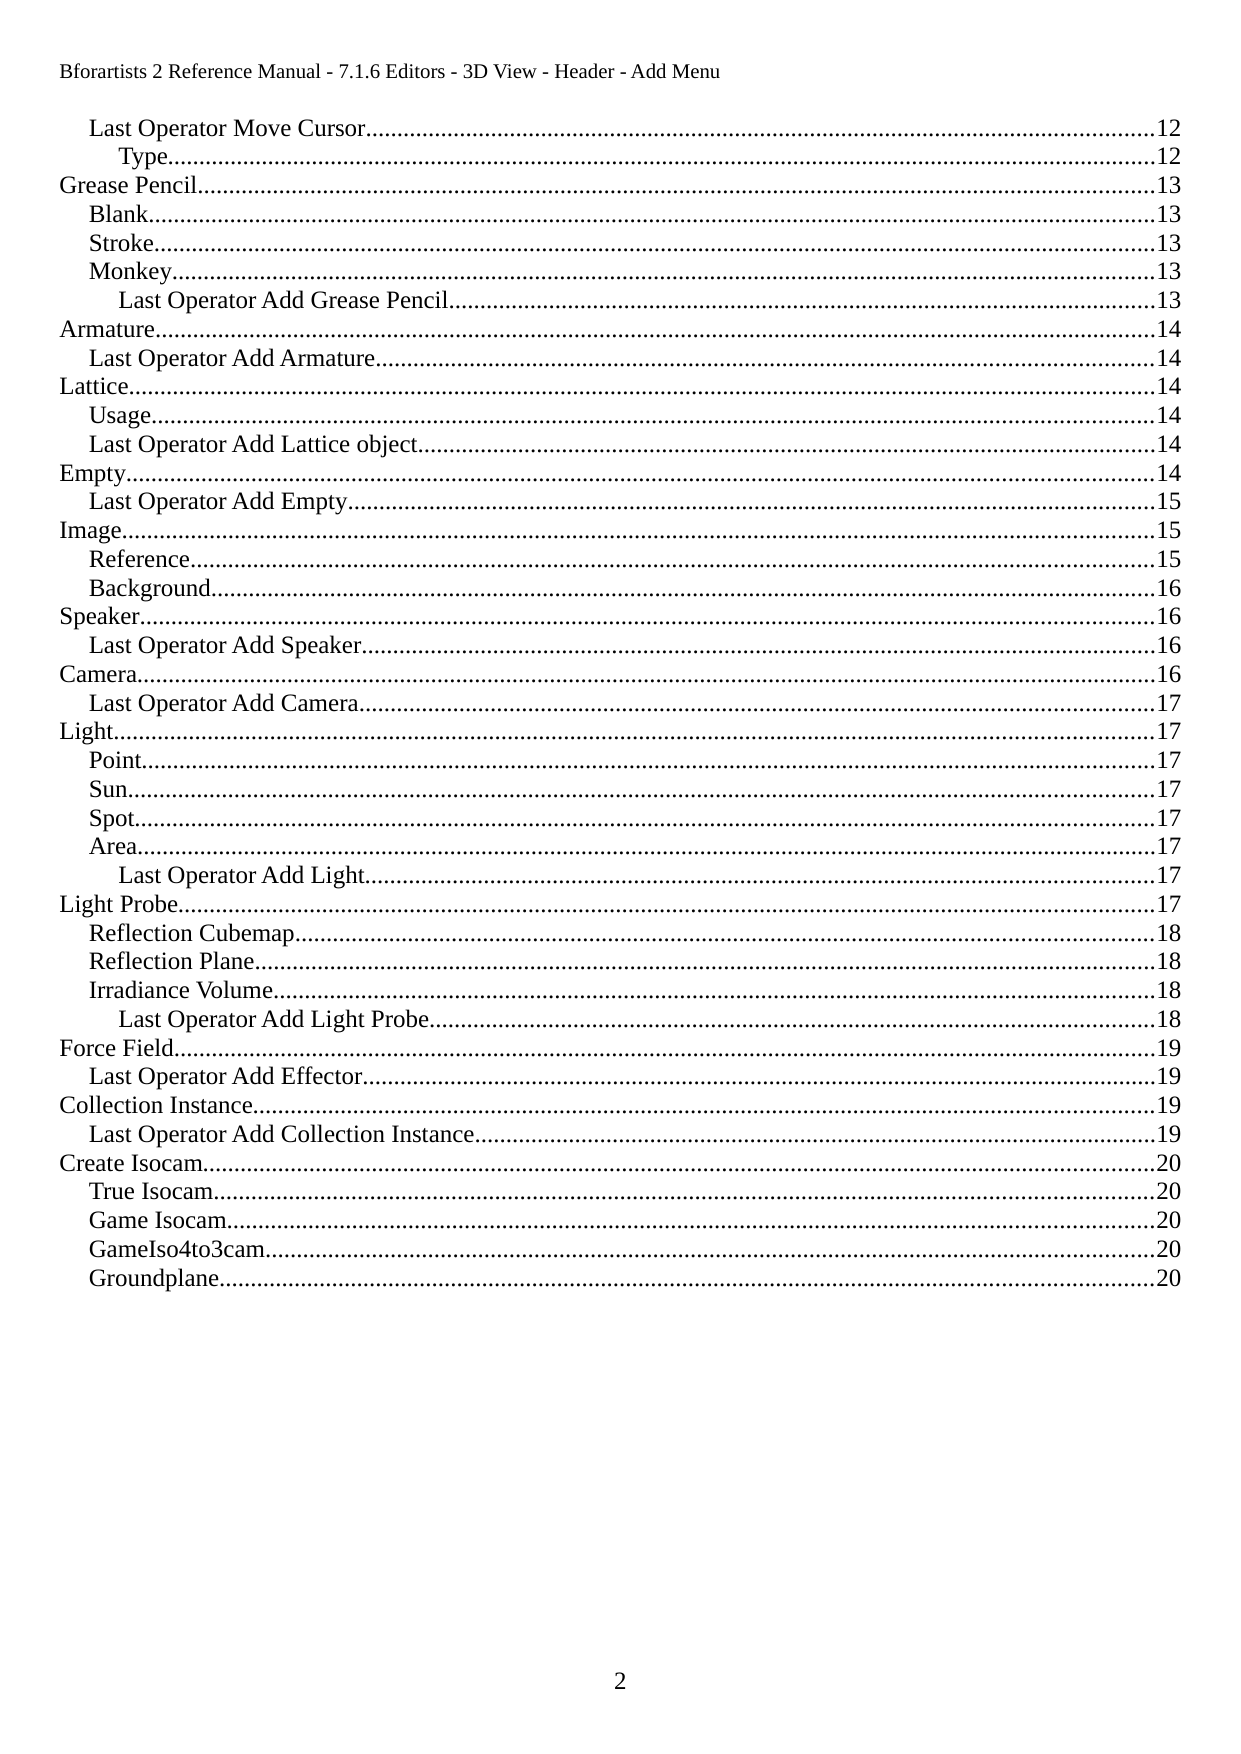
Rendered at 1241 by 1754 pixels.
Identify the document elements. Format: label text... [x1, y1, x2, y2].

text Armature 14 [59, 314, 1181, 343]
text Spot 17 [88, 803, 1181, 831]
text Collection Instance 19 [59, 1090, 1181, 1119]
text Game Isocam 20 [88, 1205, 1181, 1234]
text GameIso4to3cam 20 [88, 1234, 1181, 1263]
text Create Isocam 20 [59, 1148, 1181, 1176]
text Stroke 13 [88, 228, 1181, 256]
text Groundplane 20 [88, 1263, 1181, 1291]
text Last Operator Add Light Probe 18 [118, 1004, 1181, 1033]
text Last Operator Add Effector 19 [88, 1061, 1181, 1090]
text Empty 14 [59, 458, 1181, 486]
text Reflection Cubemap 18 [88, 918, 1181, 946]
text Background 16 [88, 573, 1181, 601]
text Force Field 19 [59, 1033, 1181, 1061]
text Last Operator Add Armature 14 [88, 343, 1181, 371]
text Last Operator Add Speaker 16 [88, 630, 1181, 659]
text Last Operator Add Grease Pencil 13 [118, 285, 1181, 314]
text Last Operator Add Collection Instance 19 [88, 1119, 1181, 1148]
text True Isocam 20 [88, 1176, 1181, 1205]
text Sun 17 [88, 774, 1181, 803]
text Last Operator Add Lattice object 14 [88, 429, 1181, 458]
text Area 17 [88, 831, 1181, 860]
text Speaker 16 [59, 601, 1181, 630]
text Last Operator Add Light 17 [118, 860, 1181, 889]
text Reference 15 [88, 544, 1181, 573]
text Last Operator Move Cursor 12 [88, 113, 1181, 141]
text Grease Pencil 13 [59, 170, 1181, 199]
text Lattice 14 [59, 371, 1181, 400]
text Usage 14 [88, 400, 1181, 429]
text Light 17 [59, 716, 1181, 745]
text Type 12 [118, 141, 1181, 170]
text Irradiance Volume 18 [88, 975, 1181, 1004]
text Light Probe 17 [59, 889, 1181, 918]
text Camera 16 [59, 659, 1181, 688]
text Image 15 [59, 515, 1181, 544]
text Last Operator Add Camera 17 [88, 688, 1181, 716]
text Reflection Plane 18 [88, 946, 1181, 975]
text Monkey 13 [88, 256, 1181, 285]
text Blank 13 [88, 199, 1181, 228]
text Point 17 [88, 745, 1181, 774]
text Last Operator Add Empty 15 [88, 486, 1181, 515]
